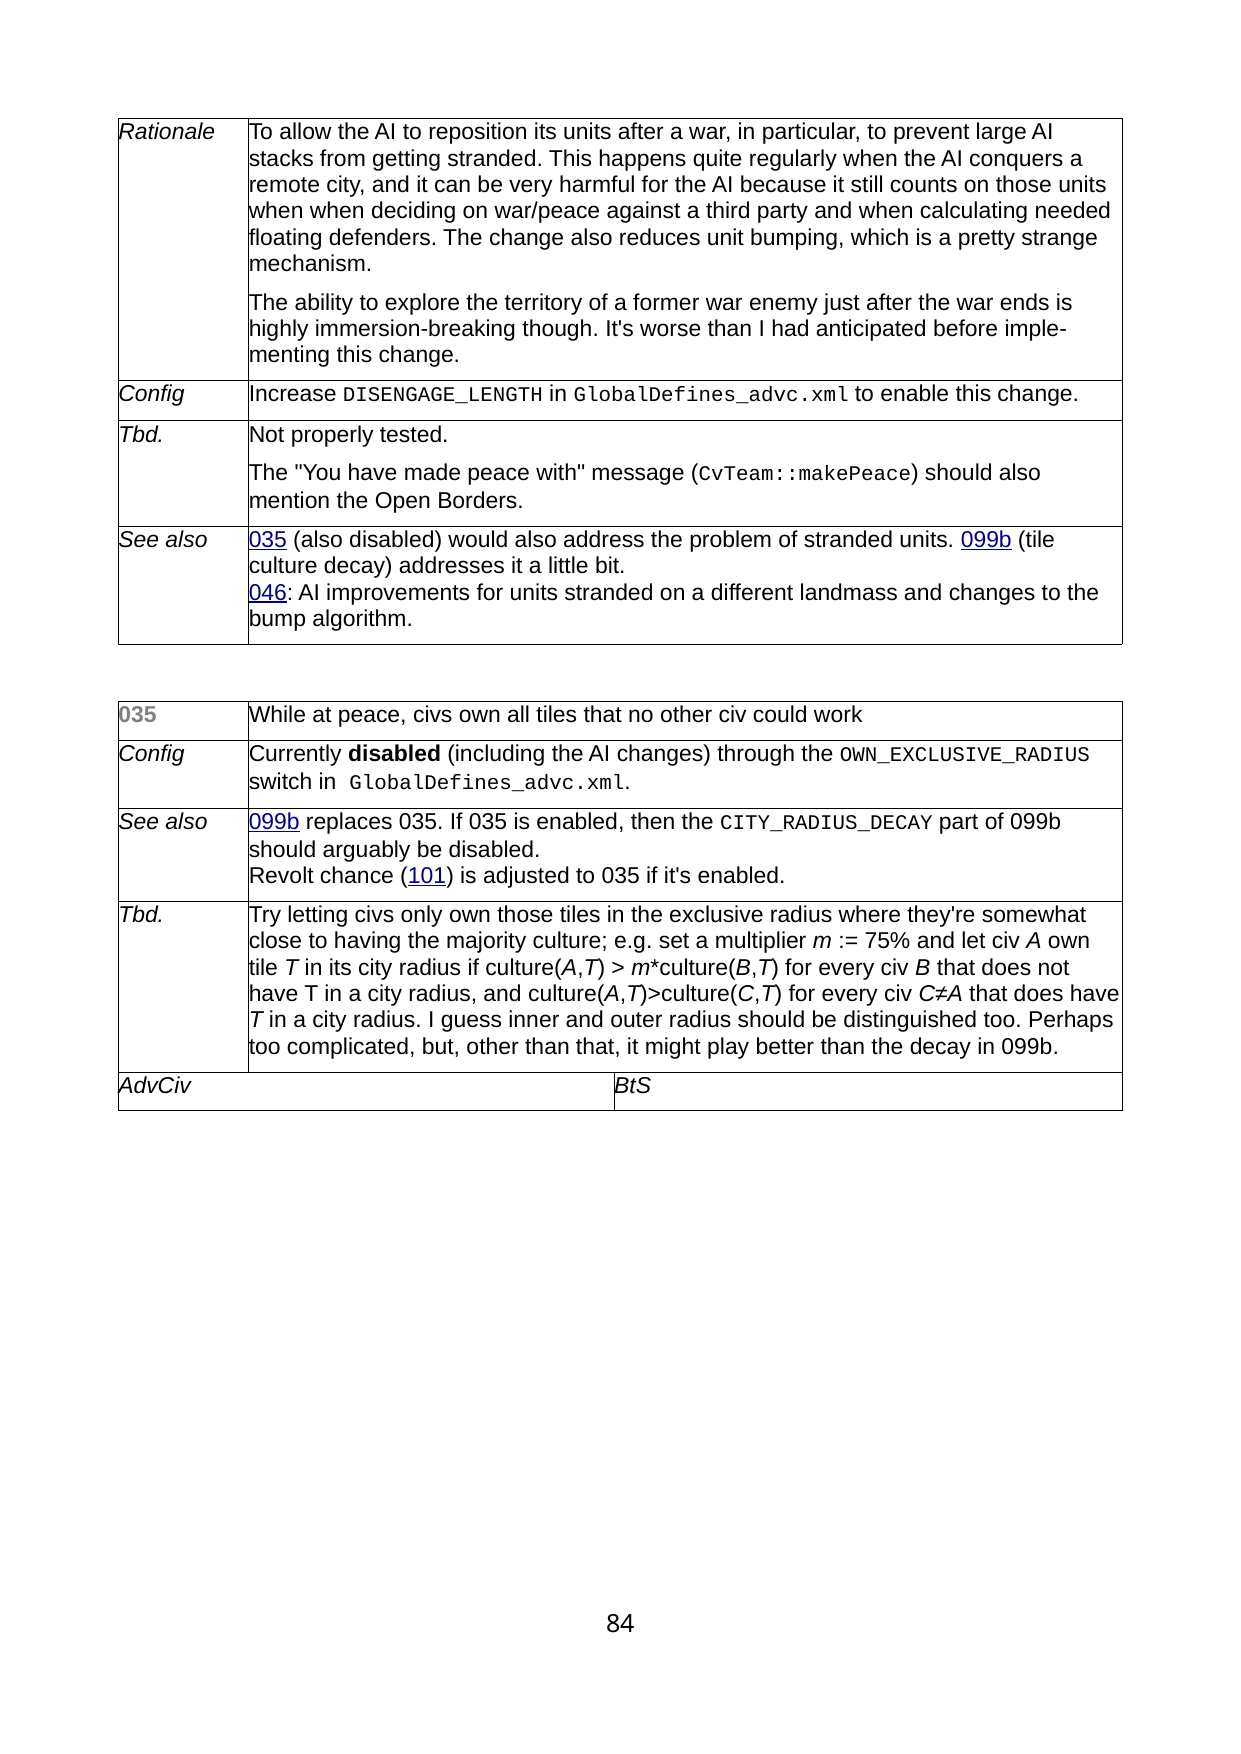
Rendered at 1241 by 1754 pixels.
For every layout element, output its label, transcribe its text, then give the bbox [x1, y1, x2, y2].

table_cell Config [119, 741, 248, 808]
table_cell Not properly tested. The "You have made peace with" message (CvTeam::makePeace) should also mention the Open Borders. [249, 421, 1122, 526]
table_cell Config [119, 381, 248, 420]
table_cell Tbd. [119, 902, 248, 1072]
table_cell Try letting civs only own those tiles in the exclusive radius where they're somewhat close to having the majority culture; e.g. set a multiplier m := 75% and let civ A own tile T in its city radius if culture(A,T) > m*culture(B,T) for every civ B that does not have T in a city radius, and culture(A,T)>culture(C,T) for every civ C≠A that does have T in a city radius. I guess inner and outer radius should be distinguished too. Perhaps too complicated, but, other than that, it might play better than the decay in 099b. [249, 902, 1122, 1072]
table_cell To allow the AI to reposition its units after a war, in particular, to prevent large AI stacks from getting stranded. This happens quite regularly when the AI conquers a remote city, and it can be very harmful for the AI because it still counts on those units when when deciding on war/peace against a third party and when calculating needed floating defenders. The change also reduces unit bumping, which is a pretty strange mechanism. The ability to explore the territory of a former war enemy just after the war ends is highly immersion-breaking though. It's worse than I had anticipated before imple­menting this change. [249, 119, 1122, 380]
table_header While at peace, civs own all tiles that no other civ could work [249, 702, 1122, 740]
table_cell BtS [615, 1073, 1122, 1110]
table_cell See also [119, 809, 248, 901]
table_cell AdvCiv [119, 1073, 614, 1110]
table_cell See also [119, 527, 248, 644]
table_cell 035 (also disabled) would also address the problem of stranded units. 099b (tile culture decay) addresses it a little bit. 046: AI improvements for units stranded on a different landmass and changes to the bump algorithm. [249, 527, 1122, 644]
table_header 035 [119, 702, 248, 740]
table_cell Increase DISENGAGE_LENGTH in GlobalDefines_advc.xml to enable this change. [249, 381, 1122, 420]
table_cell Tbd. [119, 421, 248, 526]
table_cell 099b replaces 035. If 035 is enabled, then the CITY_RADIUS_DECAY part of 099b should arguably be disabled. Revolt chance (101) is adjusted to 035 if it's enabled. [249, 809, 1122, 901]
table_cell Rationale [119, 119, 248, 380]
table_cell Currently disabled (including the AI changes) through the OWN_EXCLUSIVE_RADIUS switch in GlobalDefines_advc.xml. [249, 741, 1122, 808]
